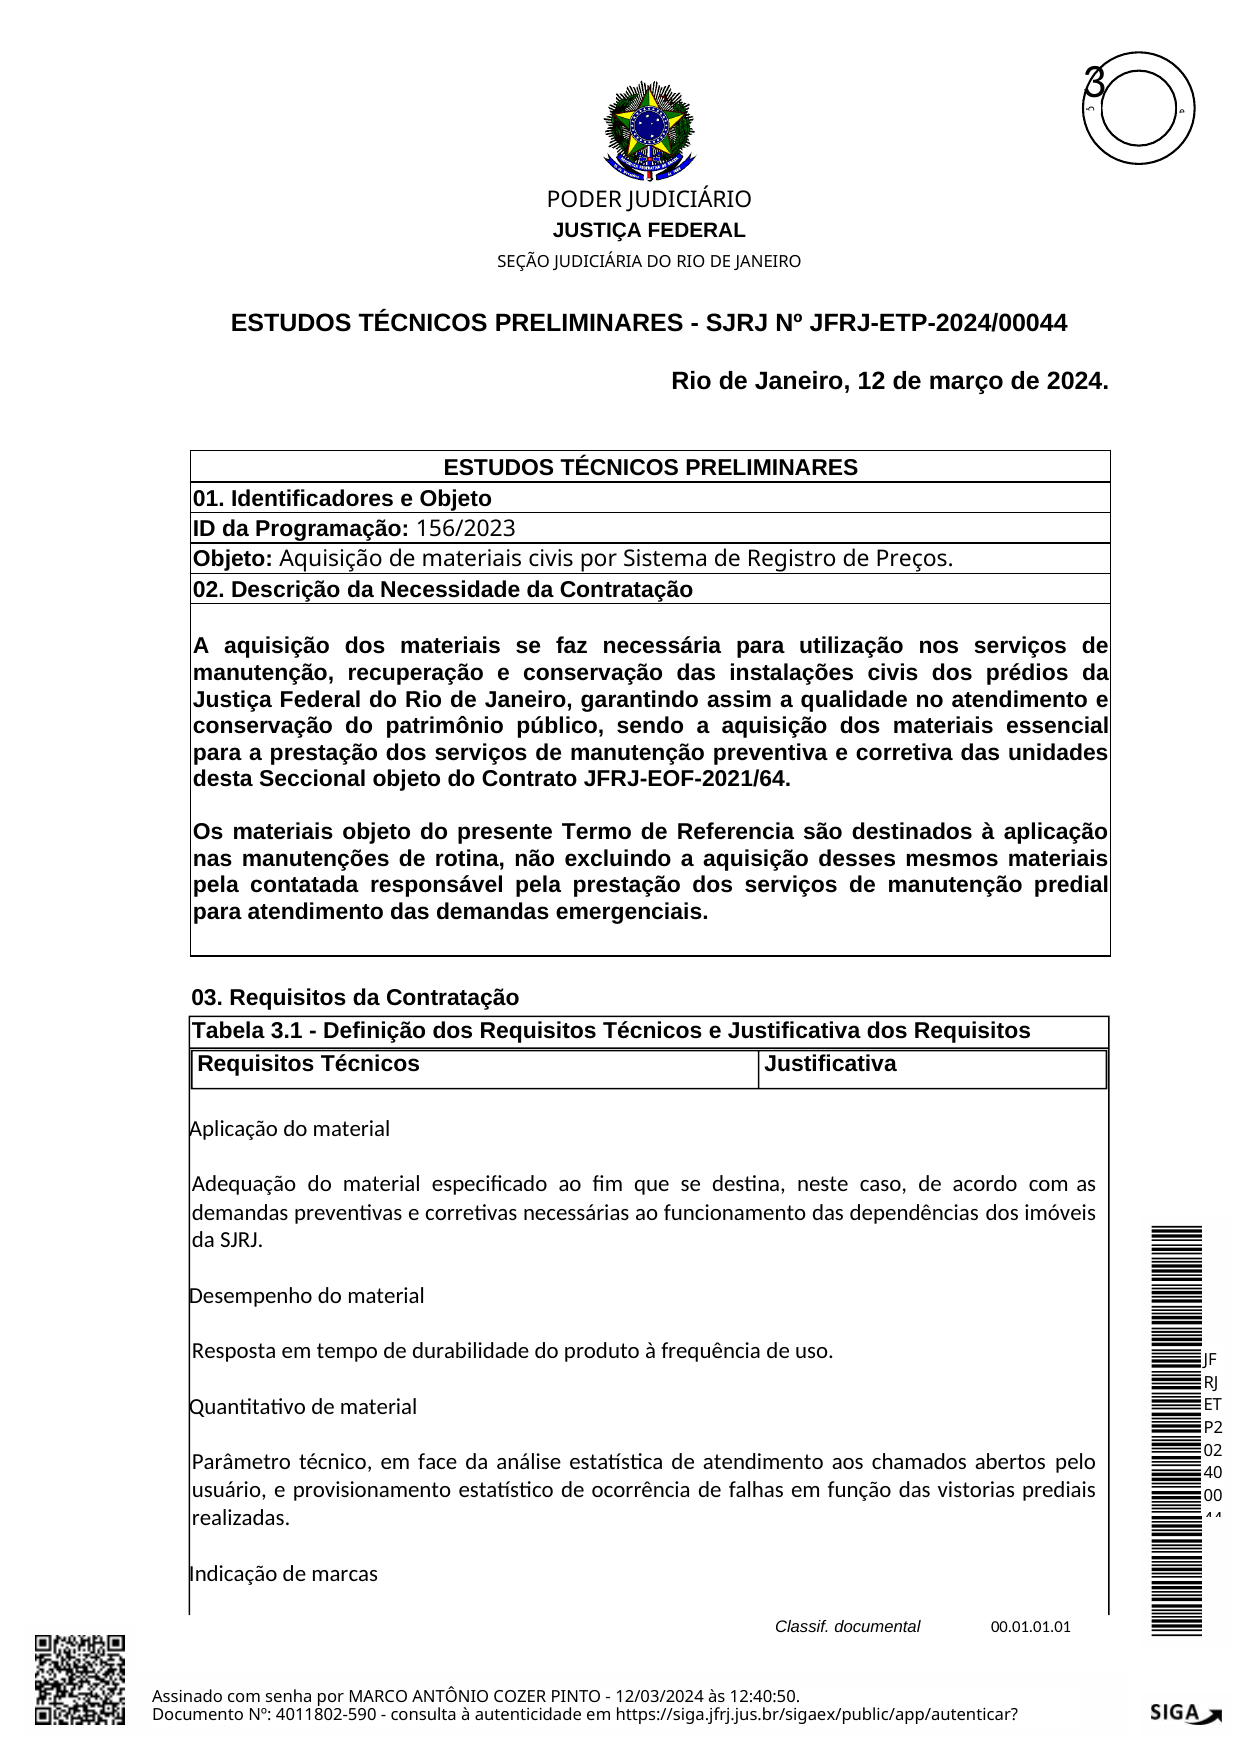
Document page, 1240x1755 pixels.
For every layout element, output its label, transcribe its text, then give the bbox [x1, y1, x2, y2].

table_cell A aquisição dos materiais se faz necessária para utilização nos serviços de manutenção, recuperação e conservação das instalações civis dos prédios da Justiça Federal do Rio de Janeiro, garantindo assim a qualidade no atendimento e conservação do patrimônio público, sendo a aquisição dos materiais essencial para a prestação dos serviços de manutenção preventiva e corretiva das unidades desta Seccional objeto do Contrato JFRJ-EOF-2021/64. Os materiais objeto do presente Termo de Referencia são destinados à aplicação nas manutenções de rotina, não excluindo a aquisição desses mesmos materiais pela contatada responsável pela prestação dos serviços de manutenção predial para atendimento das demandas emergenciais. [191, 604, 1110, 955]
table_cell 01. Identificadores e Objeto [191, 483, 1110, 512]
text PODER JUDICIÁRIO [229, 183, 1070, 214]
table_cell ID da Programação: 156/2023 [191, 513, 1110, 542]
text Rio de Janeiro, 12 de março de 2024. [671, 366, 1239, 395]
text JFRJETP202400044A [1203, 1347, 1224, 1516]
table_cell 02. Descrição da Necessidade da Contratação [191, 574, 1110, 603]
text PODER JUDICIÁRIO [0, 173, 32, 190]
table_header ESTUDOS TÉCNICOS PRELIMINARES [191, 451, 1110, 481]
subtitle ESTUDOS TÉCNICOS PRELIMINARES - SJRJ Nº JFRJ-ETP-2024/00044 [229, 308, 1069, 337]
text ç [1085, 106, 1099, 113]
text e [1179, 104, 1193, 113]
table_cell Objeto: Aquisição de materiais civis por Sistema de Registro de Preços. [191, 544, 1110, 572]
text JUSTIÇA FEDERAL [229, 217, 1070, 241]
text SEÇÃO JUDICIÁRIA DO RIO DE JANEIRO [229, 249, 1070, 272]
